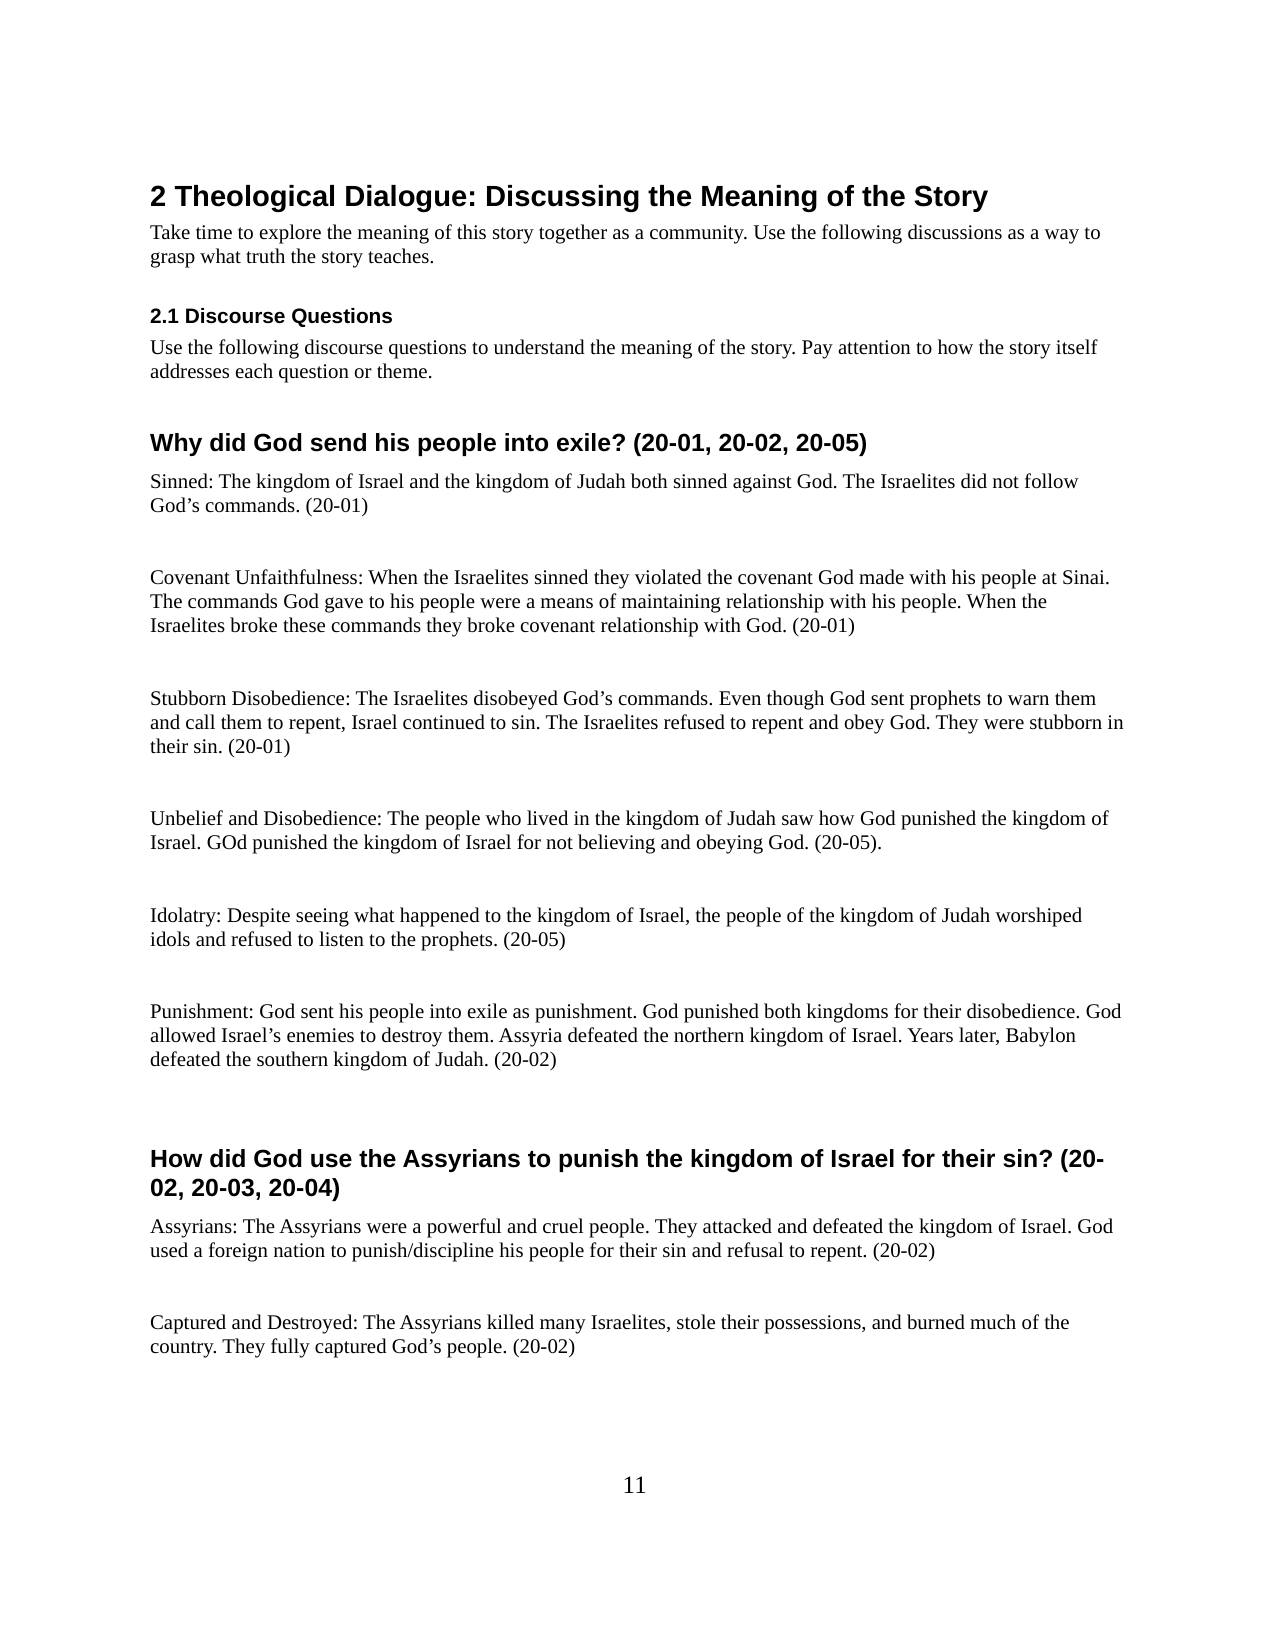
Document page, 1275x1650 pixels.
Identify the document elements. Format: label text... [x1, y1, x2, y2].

subtitle How did God use the Assyrians to punish the kingdom of Israel for their sin? (20-02, 20-03, 20-04) [150, 1144, 1125, 1201]
text Captured and Destroyed: The Assyrians killed many Israelites, stole their possessions, and burned much of the country. They fully captured God’s people. (20-02) [150, 1310, 1125, 1358]
text Idolatry: Despite seeing what happened to the kingdom of Israel, the people of the kingdom of Judah worshiped idols and refused to listen to the prophets. (20-05) [150, 902, 1125, 951]
text Assyrians: The Assyrians were a powerful and cruel people. They attacked and defeated the kingdom of Israel. God used a foreign nation to punish/discipline his people for their sin and refusal to repent. (20-02) [150, 1214, 1125, 1262]
text Sinned: The kingdom of Israel and the kingdom of Judah both sinned against God. The Israelites did not follow God’s commands. (20-01) [150, 469, 1125, 517]
text Punishment: God sent his people into exile as punishment. God punished both kingdoms for their disobedience. God allowed Israel’s enemies to destroy them. Assyria defeated the northern kingdom of Israel. Years later, Babylon defeated the southern kingdom of Judah. (20-02) [150, 999, 1125, 1071]
subtitle Why did God send his people into exile? (20-01, 20-02, 20-05) [150, 428, 1125, 456]
text Stubborn Disobedience: The Israelites disobeyed God’s commands. Even though God sent prophets to warn them and call them to repent, Israel continued to sin. The Israelites refused to repent and obey God. They were stubborn in their sin. (20-01) [150, 686, 1125, 758]
subtitle 2.1 Discourse Questions [150, 304, 1125, 328]
text Take time to explore the meaning of this story together as a community. Use the following discussions as a way to grasp what truth the story teaches. [150, 220, 1125, 268]
text Covenant Unfaithfulness: When the Israelites sinned they violated the covenant God made with his people at Sinai. The commands God gave to his people were a means of maintaining relationship with his people. When the Israelites broke these commands they broke covenant relationship with God. (20-01) [150, 565, 1125, 637]
text Unbelief and Disobedience: The people who lived in the kingdom of Judah saw how God punished the kingdom of Israel. GOd punished the kingdom of Israel for not believing and obeying God. (20-05). [150, 806, 1125, 854]
subtitle 2 Theological Dialogue: Discussing the Meaning of the Story [150, 179, 1125, 212]
text Use the following discourse questions to understand the meaning of the story. Pay attention to how the story itself addresses each question or theme. [150, 335, 1125, 383]
